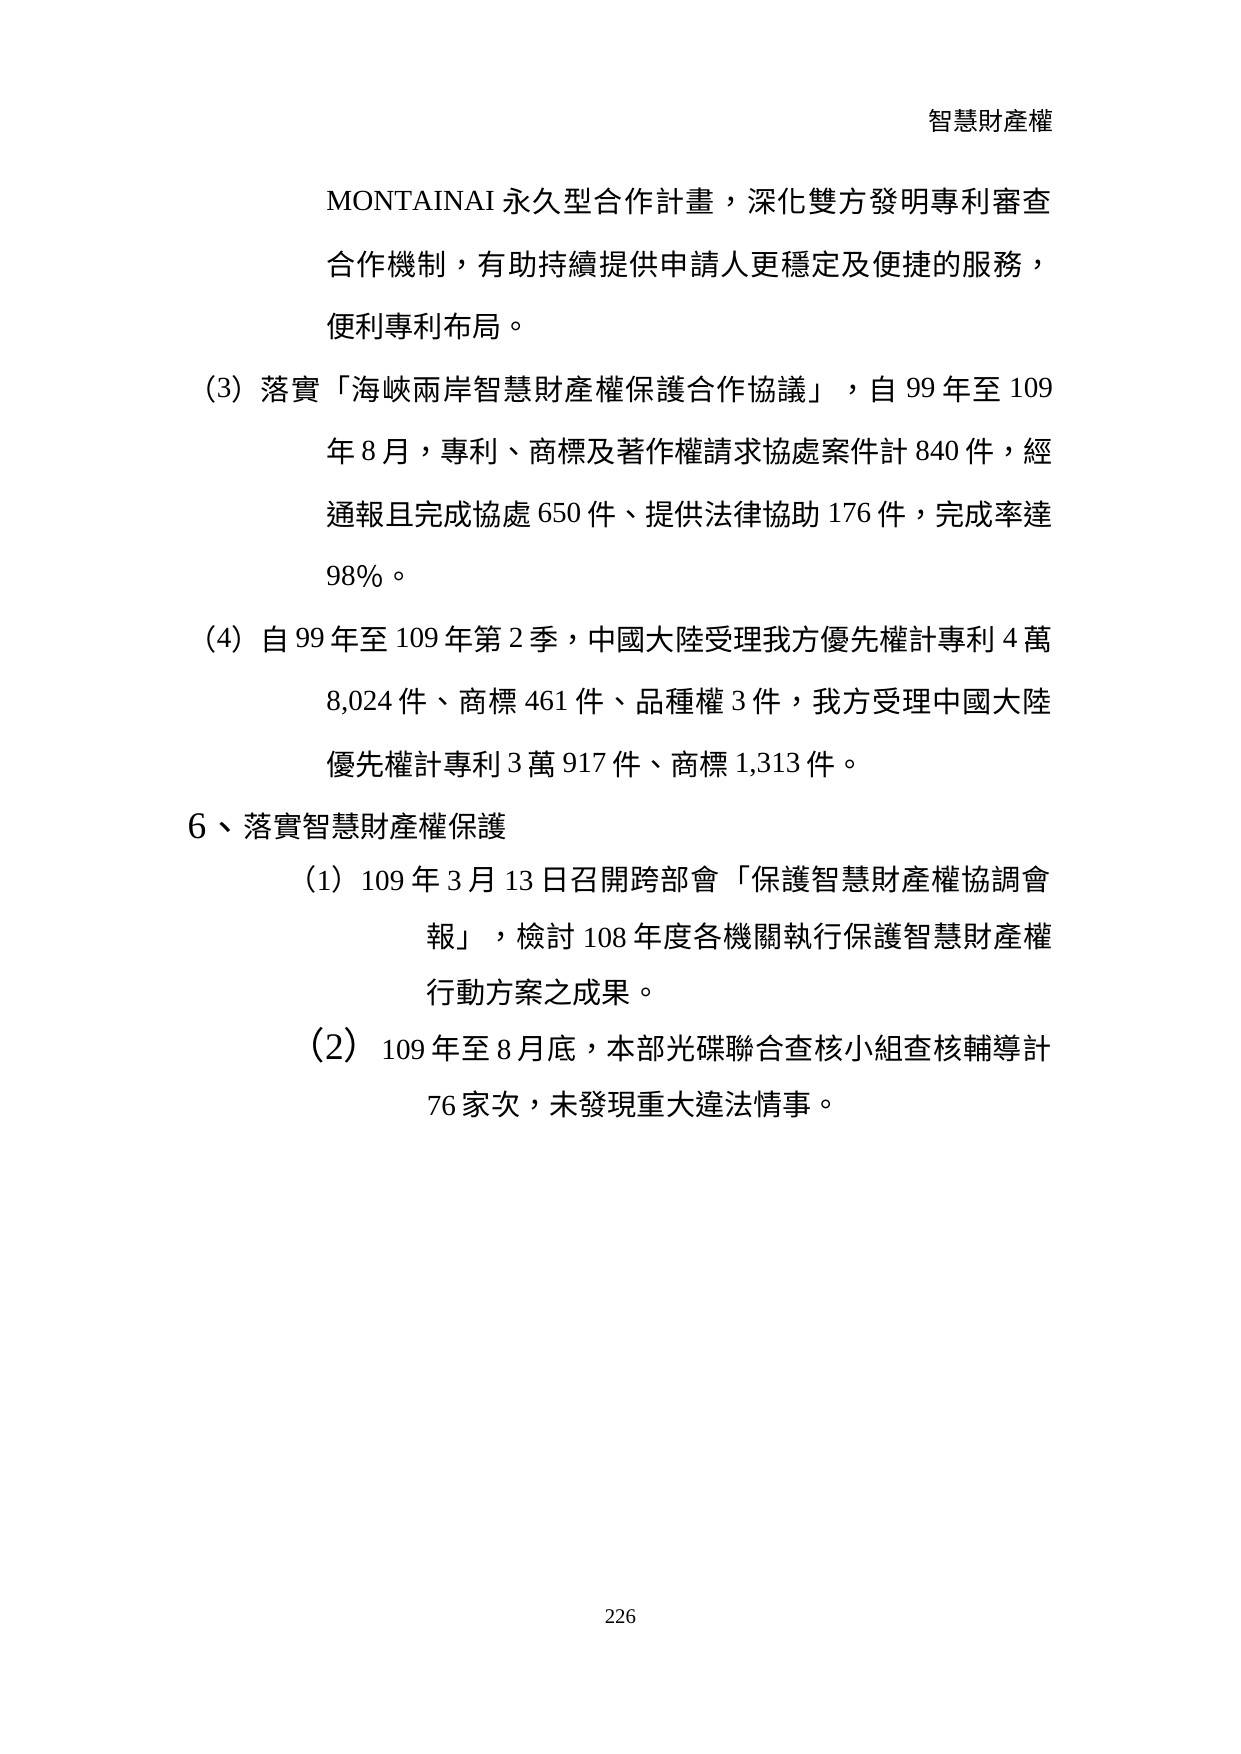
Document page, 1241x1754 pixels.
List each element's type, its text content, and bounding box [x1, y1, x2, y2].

list 109年至8月底，本部光碟聯合查核小組查核輔導計76家次，未發現重大違法情事。 [287, 1014, 1053, 1127]
list 落實「海峽兩岸智慧財產權保護合作協議」，自99年至109年8月，專利、商標及著作權請求協處案件計840件，經通報且完成協處650件、提供法律協助176件，完成率達98％。 [187, 346, 1053, 596]
list 109年3月13日召開跨部會「保護智慧財產權協調會報」，檢討108年度各機關執行保護智慧財產權行動方案之成果。 [287, 846, 1053, 1014]
list 落實智慧財產權保護 [187, 783, 1053, 846]
list MONTAINAI永久型合作計畫，深化雙方發明專利審查合作機制，有助持續提供申請人更穩定及便捷的服務，便利專利布局。 [187, 158, 1053, 346]
list 自99年至109年第2季，中國大陸受理我方優先權計專利4萬8,024件、商標461件、品種權3件，我方受理中國大陸優先權計專利3萬917件、商標1,313件。 [187, 596, 1053, 783]
